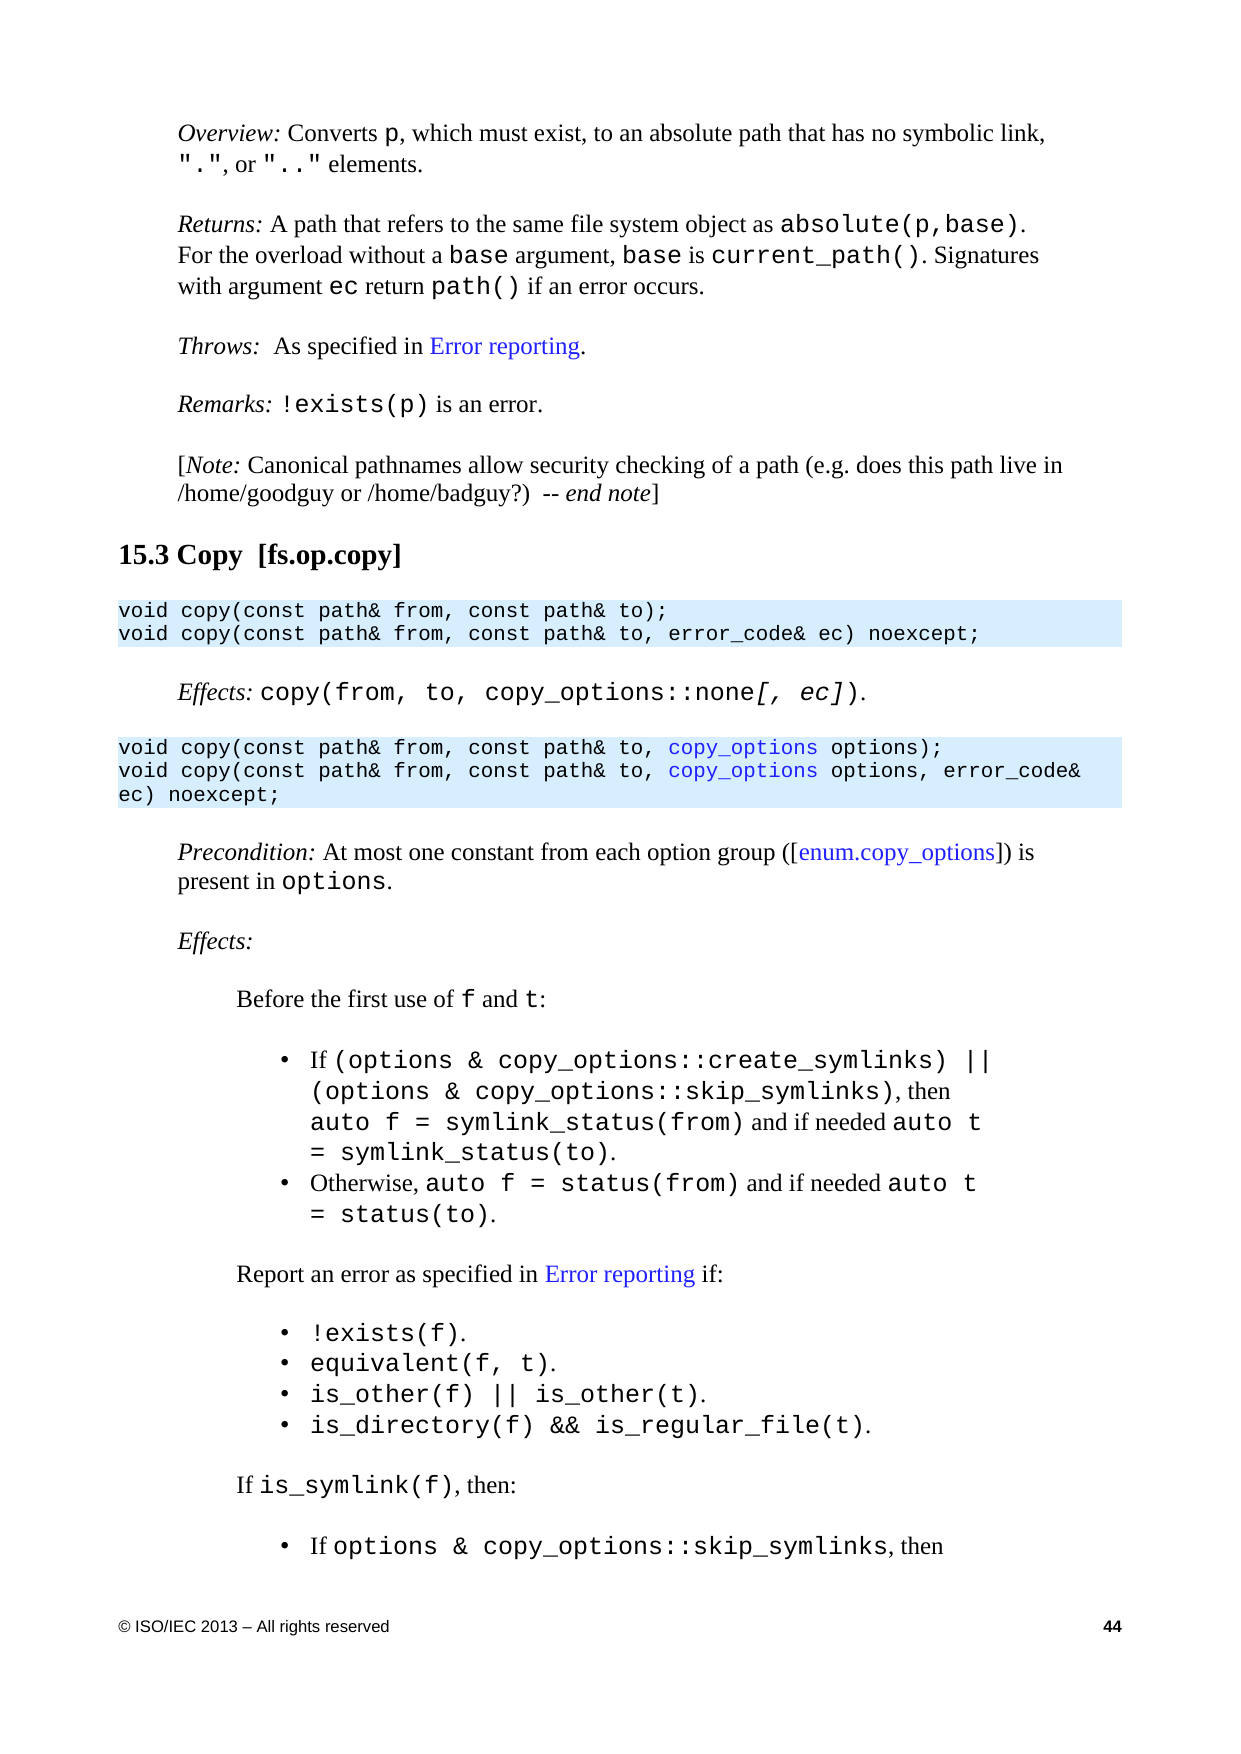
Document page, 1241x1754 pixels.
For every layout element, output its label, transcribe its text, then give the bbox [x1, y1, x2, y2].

list equivalent(f, t). [280, 1348, 1004, 1379]
text Before the first use of f and t: [236, 984, 1004, 1015]
text Returns: A path that refers to the same file system object as absolute(p,base). For the overload without a base argument, base is current_path(). Signatures with argument ec return path() if an error occurs. [177, 209, 1063, 302]
text If is_symlink(f), then: [236, 1470, 1004, 1501]
text Remarks: !exists(p) is an error. [177, 389, 1063, 420]
text Precondition: At most one constant from each option group ([enum.copy_options]) is present in options. [177, 837, 1063, 897]
list If (options & copy_options::create_symlinks) || (options & copy_options::skip_symlinks), then auto f = symlink_status(from) and if needed auto t = symlink_status(to). [280, 1045, 1004, 1168]
text void copy(const path& from, const path& to, copy_options options); [118, 737, 1122, 761]
text Throws: As specified in Error reporting. [177, 331, 1063, 360]
list Otherwise, auto f = status(from) and if needed auto t = status(to). [280, 1168, 1004, 1230]
text Effects: [177, 926, 1063, 955]
list is_directory(f) && is_regular_file(t). [280, 1410, 1004, 1441]
text Report an error as specified in Error reporting if: [236, 1259, 1004, 1288]
text [Note: Canonical pathnames allow security checking of a path (e.g. does this path live in /home/goodguy or /home/badguy?) -- end note] [177, 450, 1063, 507]
list is_other(f) || is_other(t). [280, 1379, 1004, 1410]
list !exists(f). [280, 1318, 1004, 1348]
text void copy(const path& from, const path& to, copy_options options, error_code& ec) noexcept; [118, 761, 1122, 808]
text Overview: Converts p, which must exist, to an absolute path that has no symbolic link, ".", or ".." elements. [177, 118, 1063, 180]
text void copy(const path& from, const path& to, error_code& ec) noexcept; [118, 623, 1122, 647]
text void copy(const path& from, const path& to); [118, 600, 1122, 623]
list If options & copy_options::skip_symlinks, then [280, 1531, 1004, 1562]
subtitle 15.3 Copy [fs.op.copy] [118, 537, 1122, 570]
text Effects: copy(from, to, copy_options::none[, ec]). [177, 677, 1063, 707]
